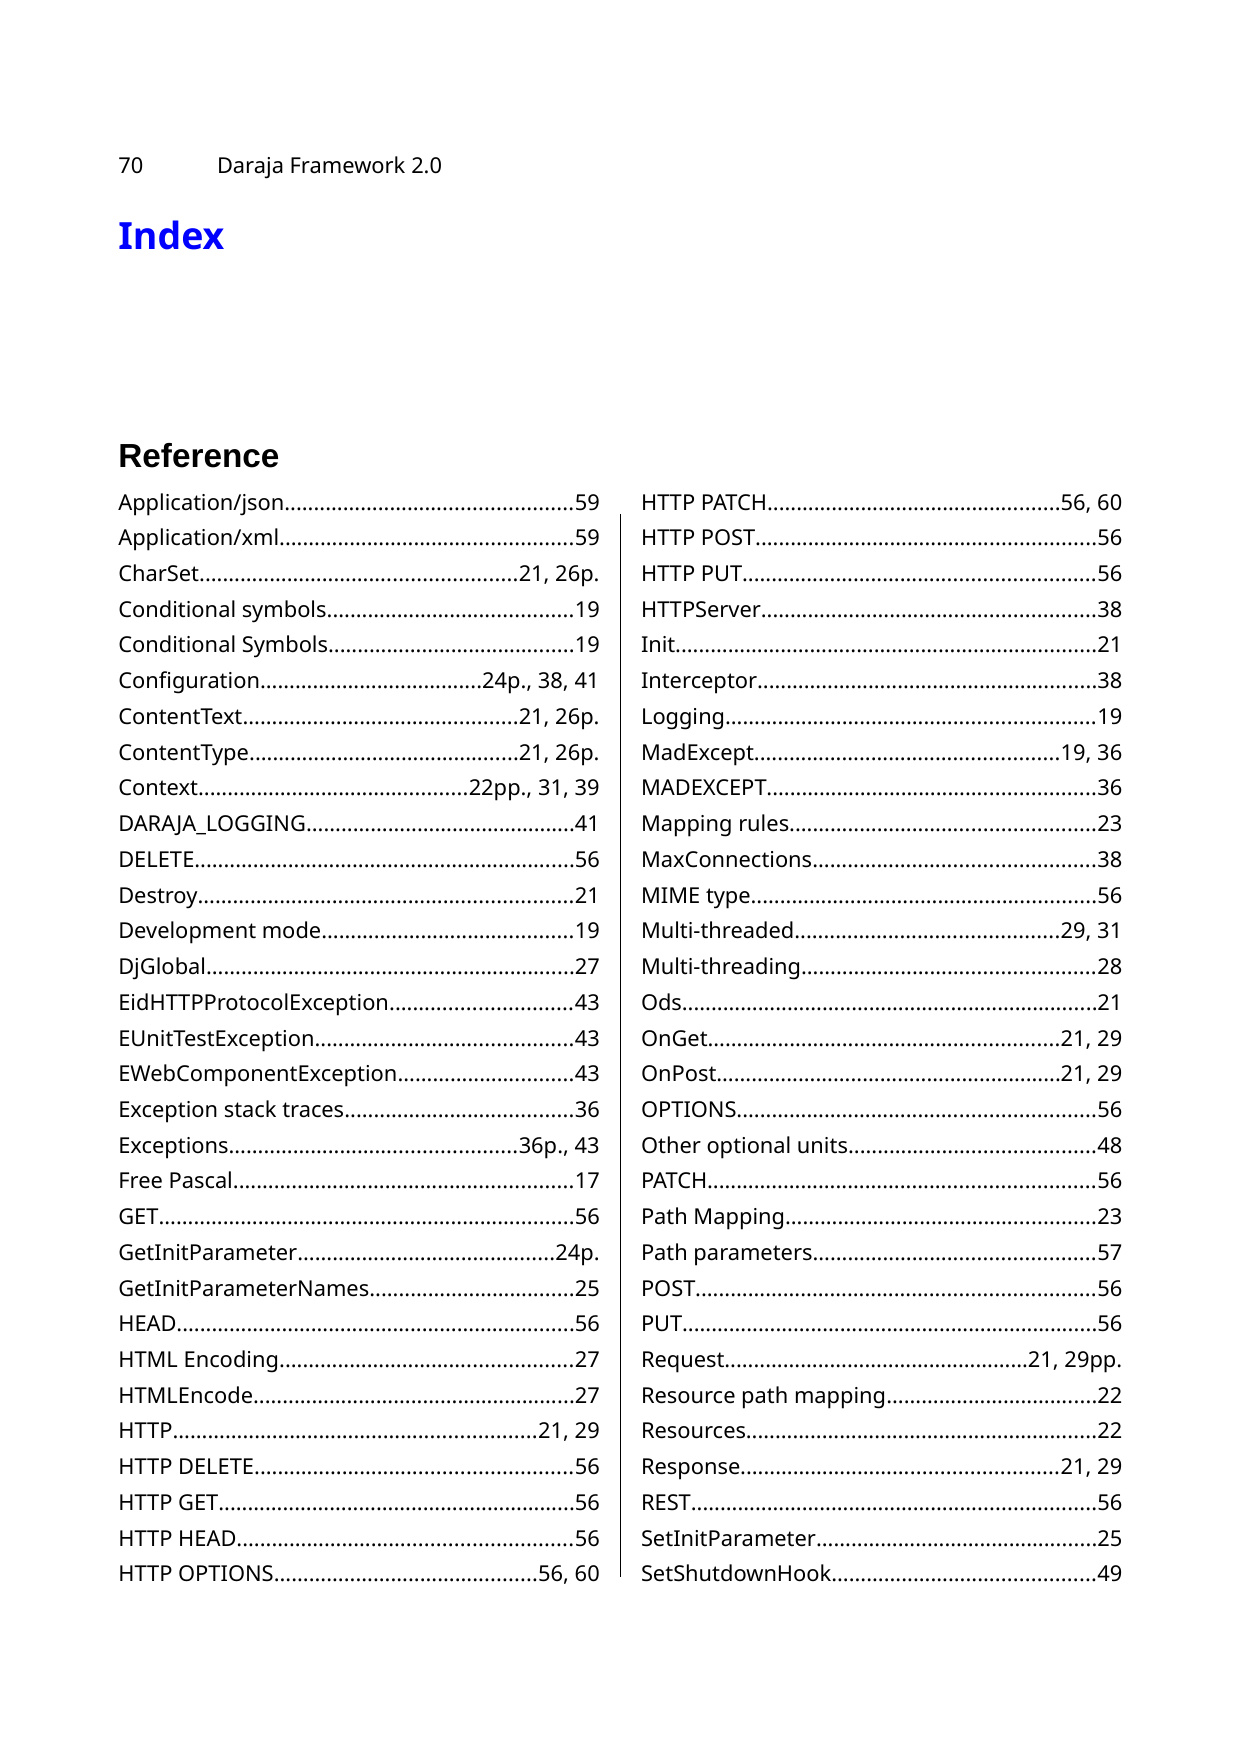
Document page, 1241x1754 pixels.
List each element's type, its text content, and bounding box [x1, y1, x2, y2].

text HTML Encoding 27 [118, 1344, 599, 1374]
text MadExcept 19, 36 [641, 737, 1122, 766]
text HTTP OPTIONS 56, 60 [118, 1558, 599, 1588]
text HTTP PUT 56 [641, 558, 1122, 588]
text HTTP HEAD 56 [118, 1523, 599, 1552]
text CharSet 21, 26p. [118, 558, 599, 588]
subtitle Index [118, 209, 1122, 260]
text HTMLEncode 27 [118, 1380, 599, 1409]
text EUnitTestException 43 [118, 1022, 599, 1052]
text Other optional units 48 [641, 1130, 1122, 1159]
text Exception stack traces 36 [118, 1094, 599, 1124]
text Application/xml 59 [118, 522, 599, 552]
text ContentText 21, 26p. [118, 701, 599, 731]
text Interceptor 38 [641, 665, 1122, 695]
text HTTP 21, 29 [118, 1416, 599, 1445]
text DELETE 56 [118, 844, 599, 874]
text Ods 21 [641, 987, 1122, 1017]
text Exceptions 36p., 43 [118, 1130, 599, 1159]
text DjGlobal 27 [118, 951, 599, 981]
text Path parameters 57 [641, 1237, 1122, 1267]
text HTTP PATCH 56, 60 [641, 487, 1122, 516]
text DARAJA_LOGGING 41 [118, 808, 599, 838]
text Init 21 [641, 629, 1122, 659]
text OPTIONS 56 [641, 1094, 1122, 1124]
text MIME type 56 [641, 879, 1122, 909]
text Multi-threading 28 [641, 951, 1122, 981]
text Resource path mapping 22 [641, 1380, 1122, 1409]
text Mapping rules 23 [641, 808, 1122, 838]
text Conditional symbols 19 [118, 594, 599, 623]
text SetShutdownHook 49 [641, 1558, 1122, 1588]
text POST 56 [641, 1273, 1122, 1302]
text HTTPServer 38 [641, 594, 1122, 623]
text PATCH 56 [641, 1165, 1122, 1195]
text Conditional Symbols 19 [118, 629, 599, 659]
text Multi-threaded 29, 31 [641, 915, 1122, 945]
text GET 56 [118, 1201, 599, 1231]
text REST 56 [641, 1487, 1122, 1517]
text Request 21, 29pp. [641, 1344, 1122, 1374]
text OnGet 21, 29 [641, 1022, 1122, 1052]
text Destroy 21 [118, 879, 599, 909]
text PUT 56 [641, 1308, 1122, 1338]
text Application/json 59 [118, 487, 599, 516]
text Response 21, 29 [641, 1451, 1122, 1481]
text HTTP DELETE 56 [118, 1451, 599, 1481]
text Configuration 24p., 38, 41 [118, 665, 599, 695]
text SetInitParameter 25 [641, 1523, 1122, 1552]
subtitle Reference [118, 437, 1122, 475]
text HEAD 56 [118, 1308, 599, 1338]
text HTTP GET 56 [118, 1487, 599, 1517]
text EidHTTPProtocolException 43 [118, 987, 599, 1017]
text MaxConnections 38 [641, 844, 1122, 874]
text Logging 19 [641, 701, 1122, 731]
text GetInitParameter 24p. [118, 1237, 599, 1267]
text Context 22pp., 31, 39 [118, 772, 599, 802]
text Path Mapping 23 [641, 1201, 1122, 1231]
text GetInitParameterNames 25 [118, 1273, 599, 1302]
text ContentType 21, 26p. [118, 737, 599, 766]
text Development mode 19 [118, 915, 599, 945]
text Resources 22 [641, 1416, 1122, 1445]
text HTTP POST 56 [641, 522, 1122, 552]
text EWebComponentException 43 [118, 1058, 599, 1088]
text OnPost 21, 29 [641, 1058, 1122, 1088]
text MADEXCEPT 36 [641, 772, 1122, 802]
text Free Pascal 17 [118, 1165, 599, 1195]
